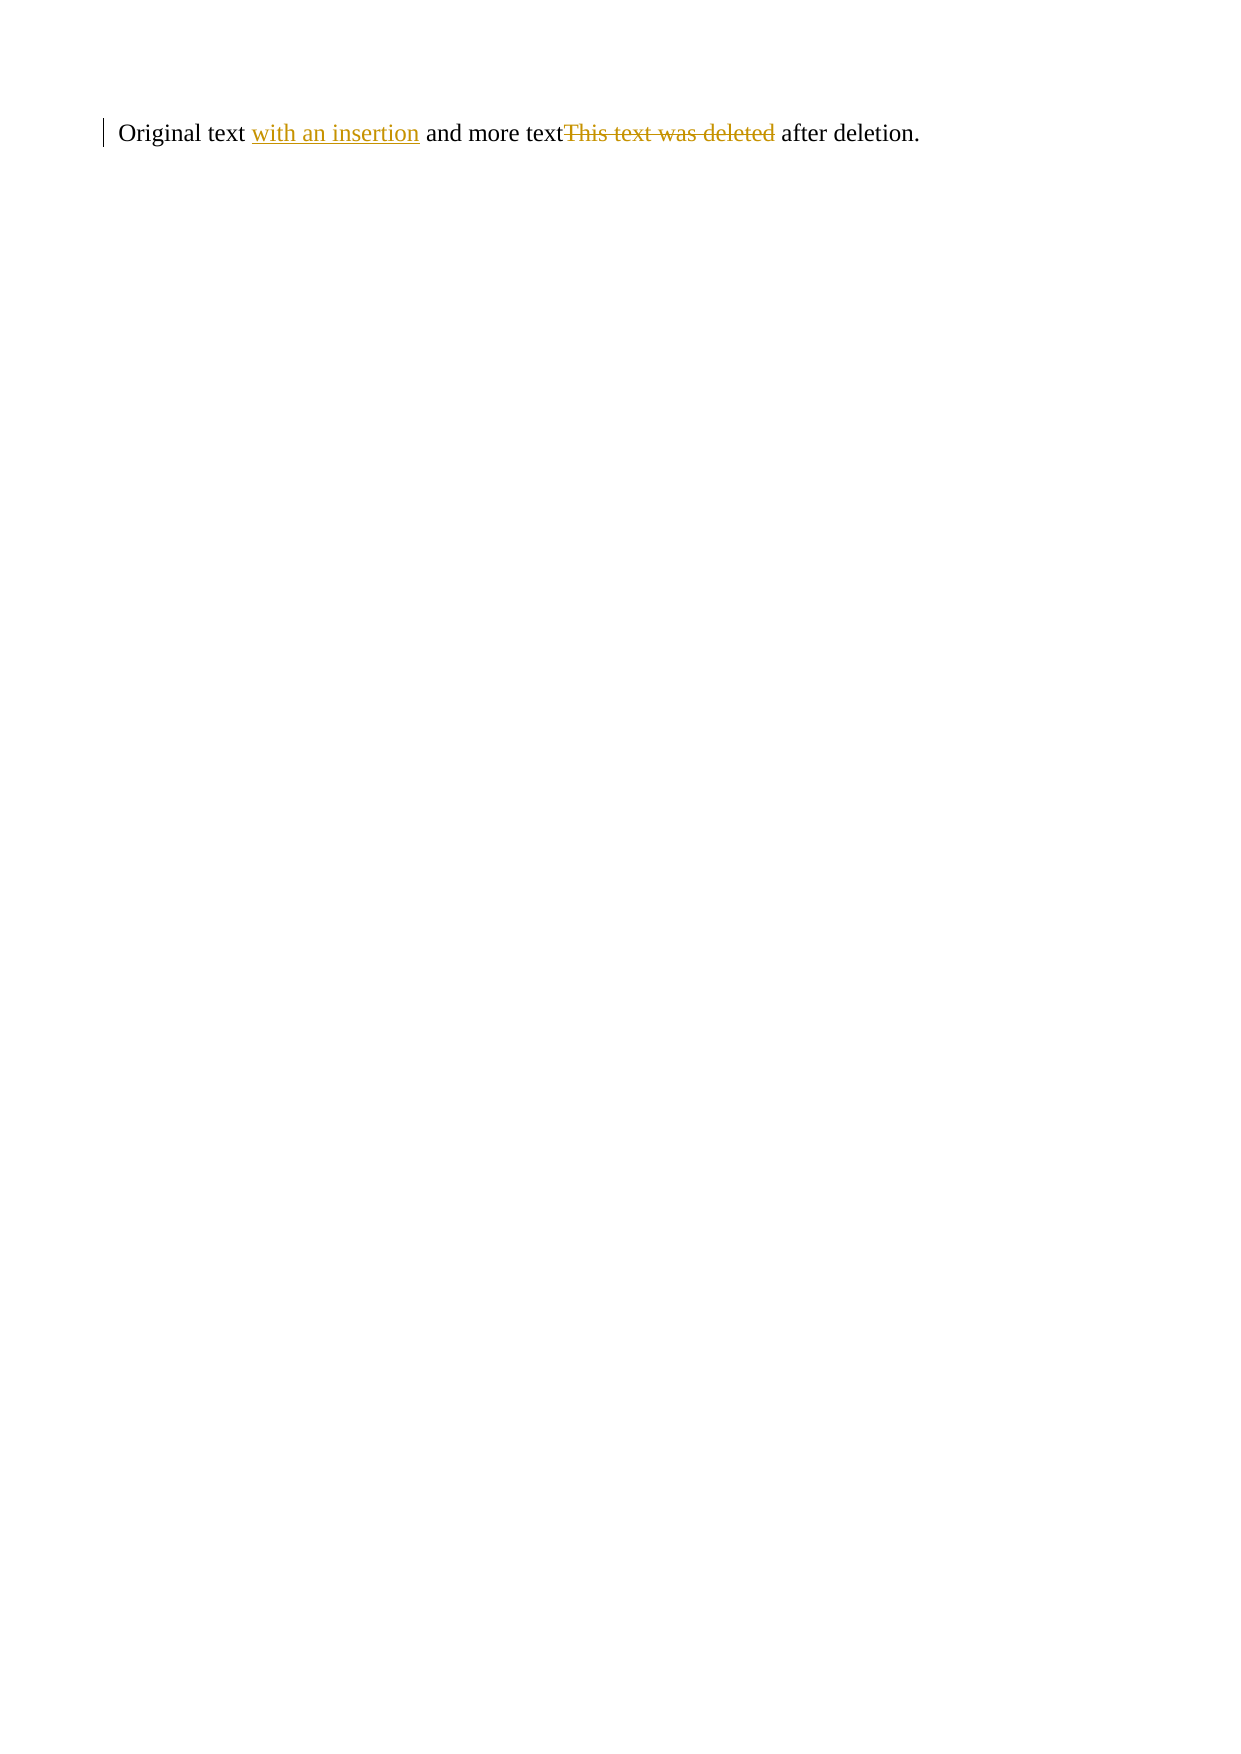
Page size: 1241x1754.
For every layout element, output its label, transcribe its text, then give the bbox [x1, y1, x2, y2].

text Original text with an insertion and more text after deletion. [118, 118, 1122, 147]
